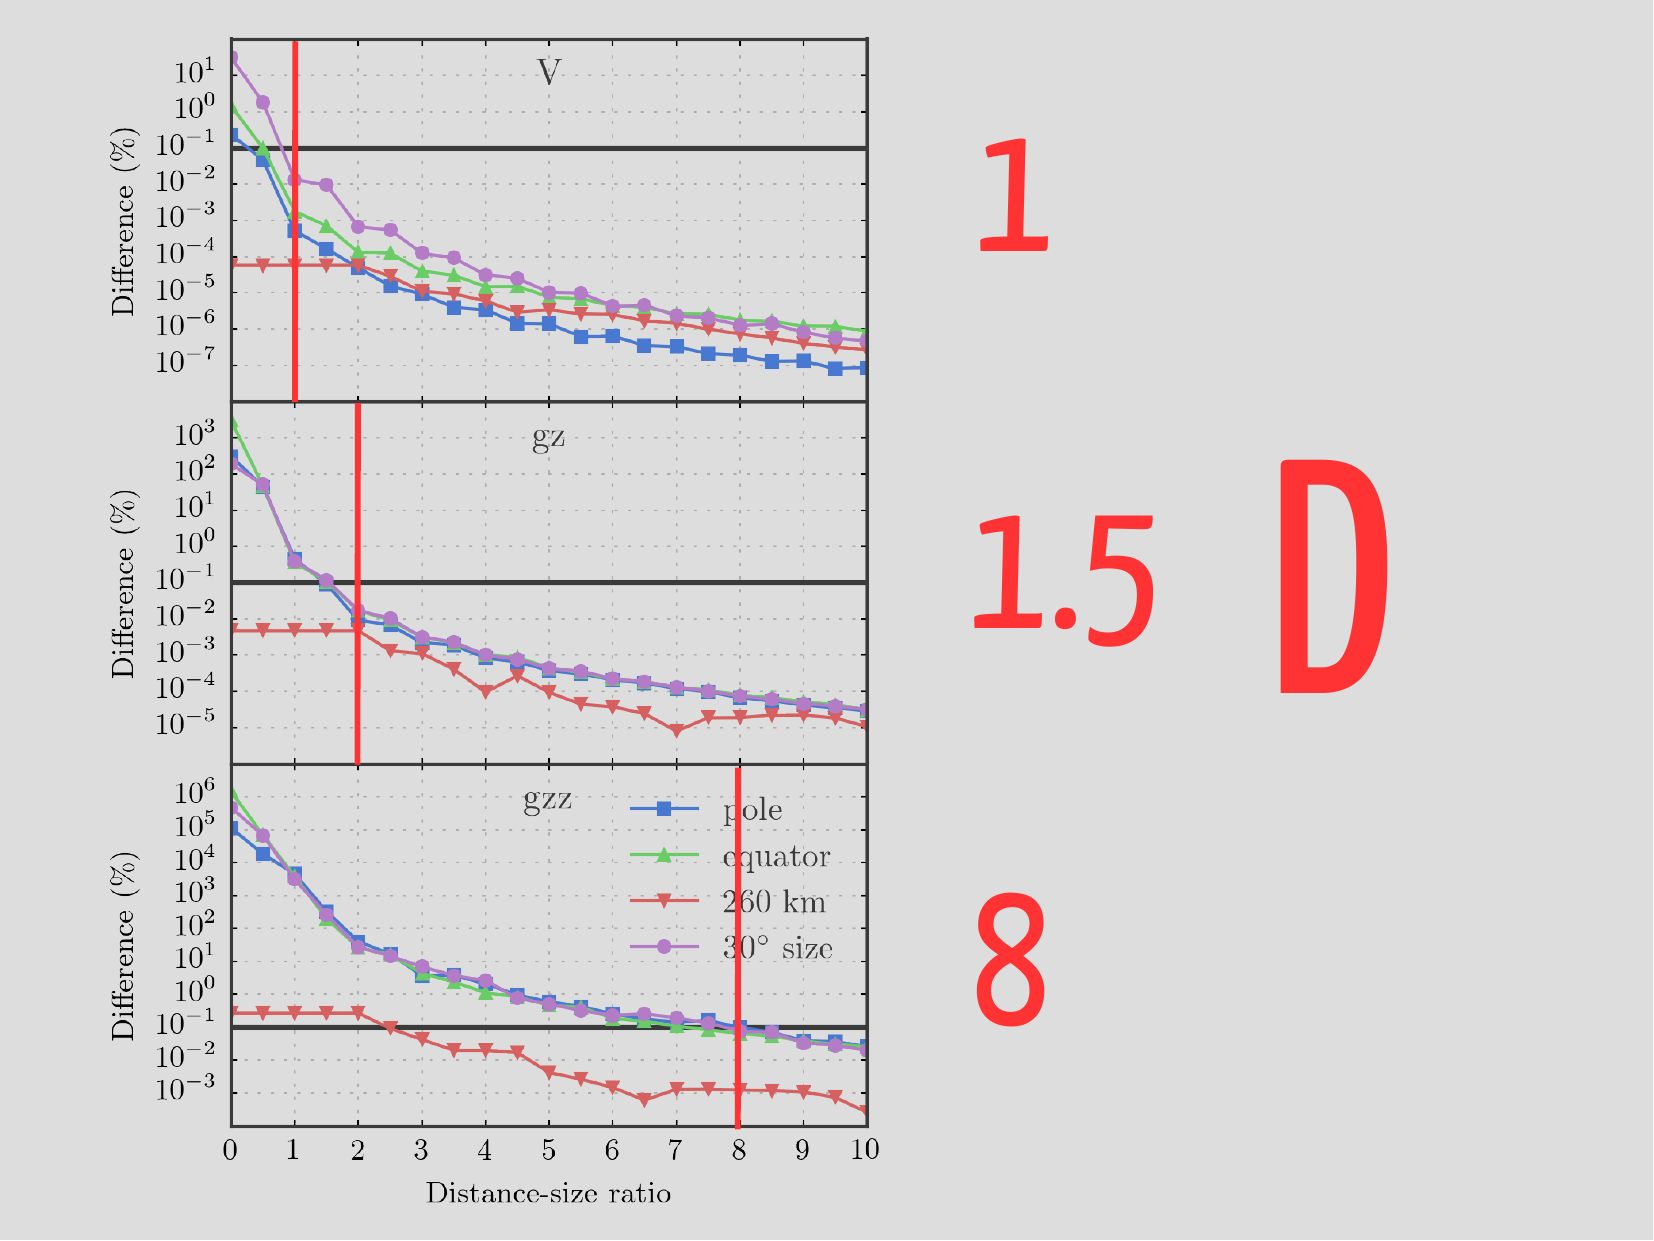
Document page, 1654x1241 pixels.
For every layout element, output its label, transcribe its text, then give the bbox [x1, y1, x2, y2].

picture [100, 29, 892, 1218]
text_box 1.5 [955, 441, 1217, 674]
text_box 1 [961, 64, 1223, 297]
text_box D [1251, 367, 1452, 768]
text_box 8 [956, 838, 1219, 1121]
